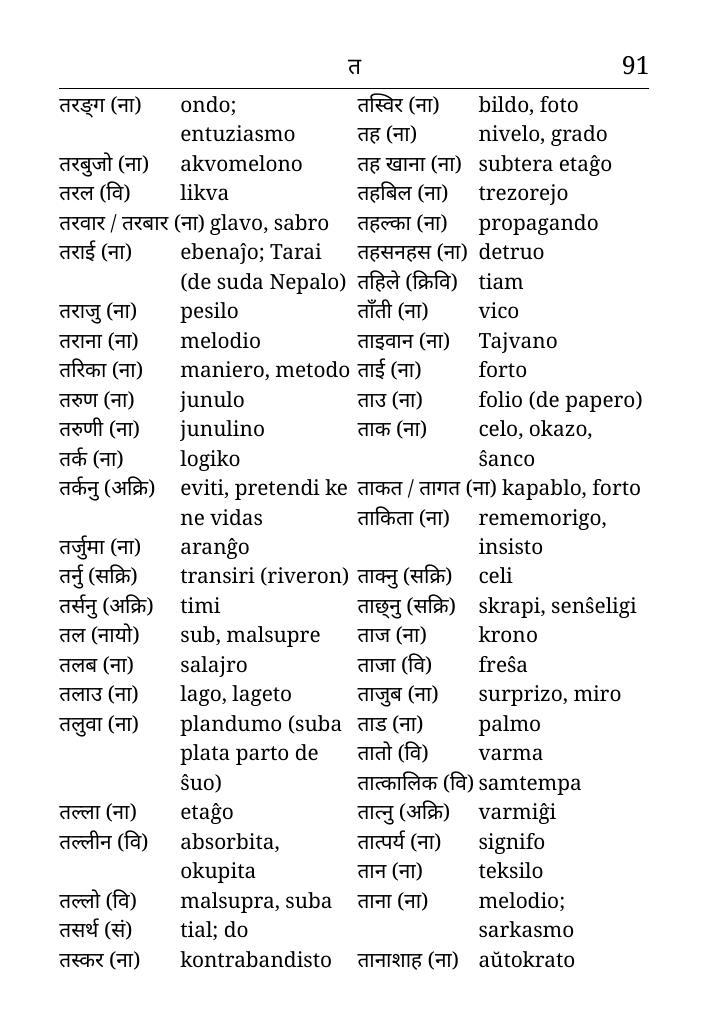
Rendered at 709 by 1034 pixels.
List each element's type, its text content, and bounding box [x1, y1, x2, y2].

text ताजा (वि) freŝa [357, 649, 649, 678]
text ताउ (ना) folio (de papero) [357, 383, 649, 413]
text तराई (ना) ebenaĵo; Tarai (de suda Nepalo) [59, 236, 351, 295]
text तर्सनु (अक्रि) timi [59, 590, 351, 619]
text तर्क (ना) logiko [59, 442, 351, 472]
text तहसनहस (ना) detruo [357, 236, 649, 266]
text ताकत / तागत (ना) kapablo, forto [357, 472, 649, 501]
text ताड (ना) palmo [357, 708, 649, 737]
text तल (नायो) sub, malsupre [59, 619, 351, 649]
text ताज (ना) krono [357, 619, 649, 649]
text तान (ना) teksilo [357, 855, 649, 884]
text तर्जुमा (ना) aranĝo [59, 531, 351, 560]
text तरवार / तरबार (ना) glavo, sabro [59, 207, 351, 236]
text तह (ना) nivelo, grado [357, 118, 649, 148]
text तल्लीन (वि) absorbita, okupita [59, 826, 351, 884]
text तरल (वि) likva [59, 177, 351, 207]
text तलाउ (ना) lago, lageto [59, 678, 351, 708]
text तस्कर (ना) kontrabandisto [59, 943, 351, 973]
text तह खाना (ना) subtera etaĝo [357, 148, 649, 177]
text ताँती (ना) vico [357, 295, 649, 324]
text तलुवा (ना) plandumo (suba plata parto de ŝuo) [59, 708, 351, 796]
text तराना (ना) melodio [59, 324, 351, 354]
text तर्कनु (अक्रि) eviti, pretendi ke ne vidas [59, 472, 351, 531]
text तल्ला (ना) etaĝo [59, 796, 351, 826]
text तहिले (क्रिवि) tiam [357, 266, 649, 295]
text तातो (वि) varma [357, 737, 649, 767]
text ताक (ना) celo, okazo, ŝanco [357, 413, 649, 472]
text ताछ्नु (सक्रि) skrapi, senŝeligi [357, 590, 649, 619]
text तात्कालिक (वि) samtempa [357, 767, 649, 796]
text ताइवान (ना) Tajvano [357, 324, 649, 354]
text ताक्नु (सक्रि) celi [357, 560, 649, 590]
text ताना (ना) melodio; sarkasmo [357, 884, 649, 943]
text तरुण (ना) junulo [59, 383, 351, 413]
text तरिका (ना) maniero, metodo [59, 354, 351, 383]
text तहल्का (ना) propagando [357, 207, 649, 236]
text ताकिता (ना) rememorigo, insisto [357, 501, 649, 560]
text तात्‍नु (अक्रि) varmiĝi [357, 796, 649, 826]
text तात्पर्य (ना) signifo [357, 826, 649, 855]
text ताजुब (ना) surprizo, miro [357, 678, 649, 708]
text तरङ्ग (ना) ondo; entuziasmo [59, 89, 351, 148]
text तस्विर (ना) bildo, foto [357, 89, 649, 118]
text तानाशाह (ना) aŭtokrato [357, 943, 649, 973]
text तलब (ना) salajro [59, 649, 351, 678]
text तरुणी (ना) junulino [59, 413, 351, 442]
text तरबुजो (ना) akvomelono [59, 148, 351, 177]
text तल्लो (वि) malsupra, suba [59, 884, 351, 914]
text तर्नु (सक्रि) transiri (riveron) [59, 560, 351, 590]
text तसर्थ (सं) tial; do [59, 914, 351, 943]
text ताई (ना) forto [357, 354, 649, 383]
text तहबिल (ना) trezorejo [357, 177, 649, 207]
text तराजु (ना) pesilo [59, 295, 351, 324]
